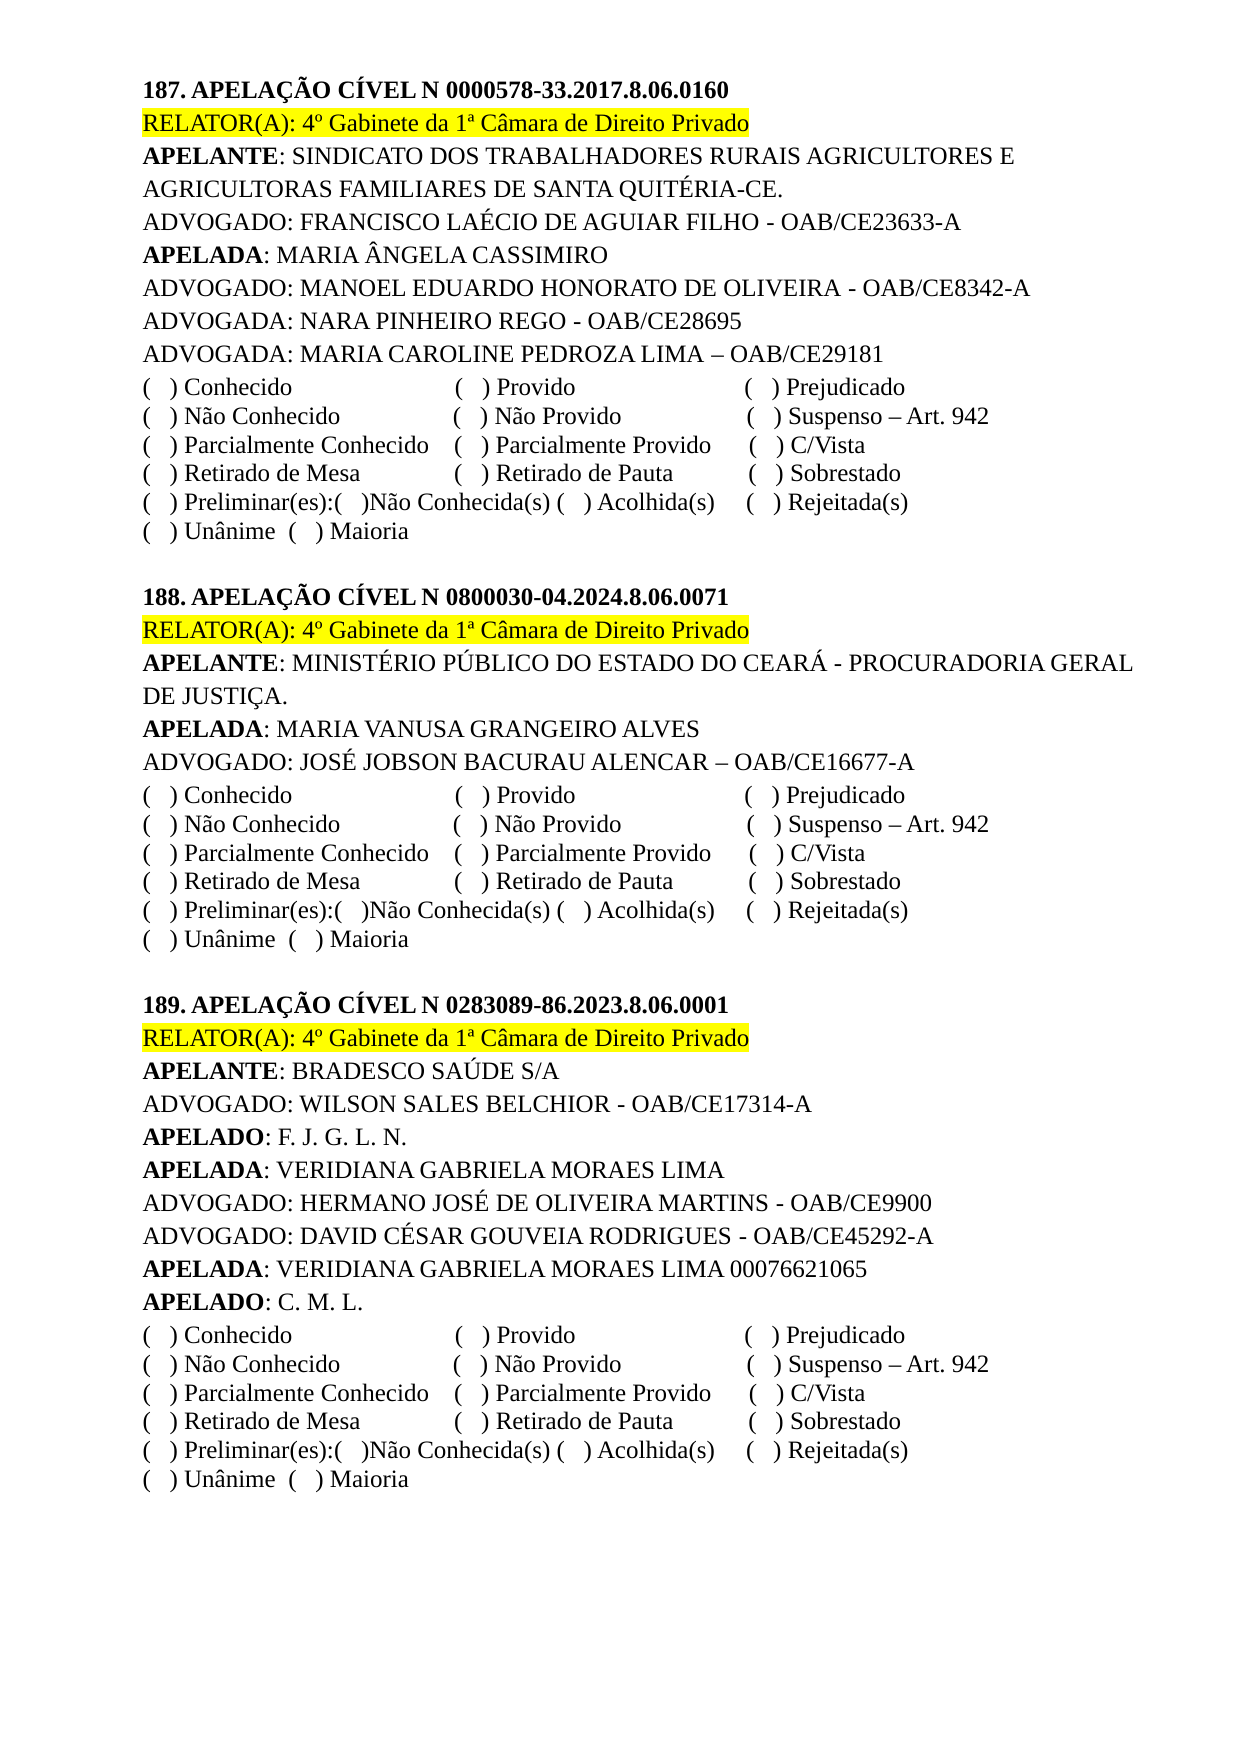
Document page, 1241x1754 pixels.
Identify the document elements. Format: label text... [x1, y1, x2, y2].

text ( ) Conhecido ( ) Provido ( ) Prejudicado [142, 372, 1141, 401]
text ( ) Unânime ( ) Maioria [142, 1464, 1141, 1559]
text ( ) Preliminar(es):( )Não Conhecida(s) ( ) Acolhida(s) ( ) Rejeitada(s) [142, 1435, 1158, 1464]
text ( ) Não Conhecido ( ) Não Provido ( ) Suspenso – Art. 942 [142, 809, 1158, 838]
text ( ) Não Conhecido ( ) Não Provido ( ) Suspenso – Art. 942 [142, 401, 1158, 430]
text ( ) Retirado de Mesa ( ) Retirado de Pauta ( ) Sobrestado [142, 1406, 1158, 1435]
text ( ) Retirado de Mesa ( ) Retirado de Pauta ( ) Sobrestado [142, 458, 1158, 487]
text ( ) Preliminar(es):( )Não Conhecida(s) ( ) Acolhida(s) ( ) Rejeitada(s) [142, 895, 1158, 924]
text ( ) Parcialmente Conhecido ( ) Parcialmente Provido ( ) C/Vista [142, 430, 1158, 458]
text ( ) Unânime ( ) Maioria 189. APELAÇÃO CÍVEL N 0283089-86.2023.8.06.0001 RELATOR(A): 4º Gabinete da 1ª Câmara de Direito Privado APELANTE: BRADESCO SAÚDE S/A ADVOGADO: WILSON SALES BELCHIOR - OAB/CE17314-A APELADO: F. J. G. L. N. APELADA: VERIDIANA GABRIELA MORAES LIMA ADVOGADO: HERMANO JOSÉ DE OLIVEIRA MARTINS - OAB/CE9900 ADVOGADO: DAVID CÉSAR GOUVEIA RODRIGUES - OAB/CE45292-A APELADA: VERIDIANA GABRIELA MORAES LIMA 00076621065 APELADO: C. M. L. [142, 924, 1141, 1316]
text ( ) Parcialmente Conhecido ( ) Parcialmente Provido ( ) C/Vista [142, 838, 1158, 866]
text ( ) Unânime ( ) Maioria 188. APELAÇÃO CÍVEL N 0800030-04.2024.8.06.0071 RELATOR(A): 4º Gabinete da 1ª Câmara de Direito Privado APELANTE: MINISTÉRIO PÚBLICO DO ESTADO DO CEARÁ - PROCURADORIA GERAL DE JUSTIÇA. APELADA: MARIA VANUSA GRANGEIRO ALVES ADVOGADO: JOSÉ JOBSON BACURAU ALENCAR – OAB/CE16677-A [142, 516, 1141, 776]
text ( ) Retirado de Mesa ( ) Retirado de Pauta ( ) Sobrestado [142, 866, 1158, 895]
text ( ) Não Conhecido ( ) Não Provido ( ) Suspenso – Art. 942 [142, 1349, 1158, 1378]
text ( ) Conhecido ( ) Provido ( ) Prejudicado [142, 1320, 1141, 1349]
text ( ) Preliminar(es):( )Não Conhecida(s) ( ) Acolhida(s) ( ) Rejeitada(s) [142, 487, 1158, 516]
text ( ) Parcialmente Conhecido ( ) Parcialmente Provido ( ) C/Vista [142, 1378, 1158, 1406]
text 187. APELAÇÃO CÍVEL N 0000578-33.2017.8.06.0160 RELATOR(A): 4º Gabinete da 1ª Câmara de Direito Privado APELANTE: SINDICATO DOS TRABALHADORES RURAIS AGRICULTORES E AGRICULTORAS FAMILIARES DE SANTA QUITÉRIA-CE. ADVOGADO: FRANCISCO LAÉCIO DE AGUIAR FILHO - OAB/CE23633-A APELADA: MARIA ÂNGELA CASSIMIRO ADVOGADO: MANOEL EDUARDO HONORATO DE OLIVEIRA - OAB/CE8342-A ADVOGADA: NARA PINHEIRO REGO - OAB/CE28695 ADVOGADA: MARIA CAROLINE PEDROZA LIMA – OAB/CE29181 [142, 75, 1141, 368]
text ( ) Conhecido ( ) Provido ( ) Prejudicado [142, 780, 1141, 809]
